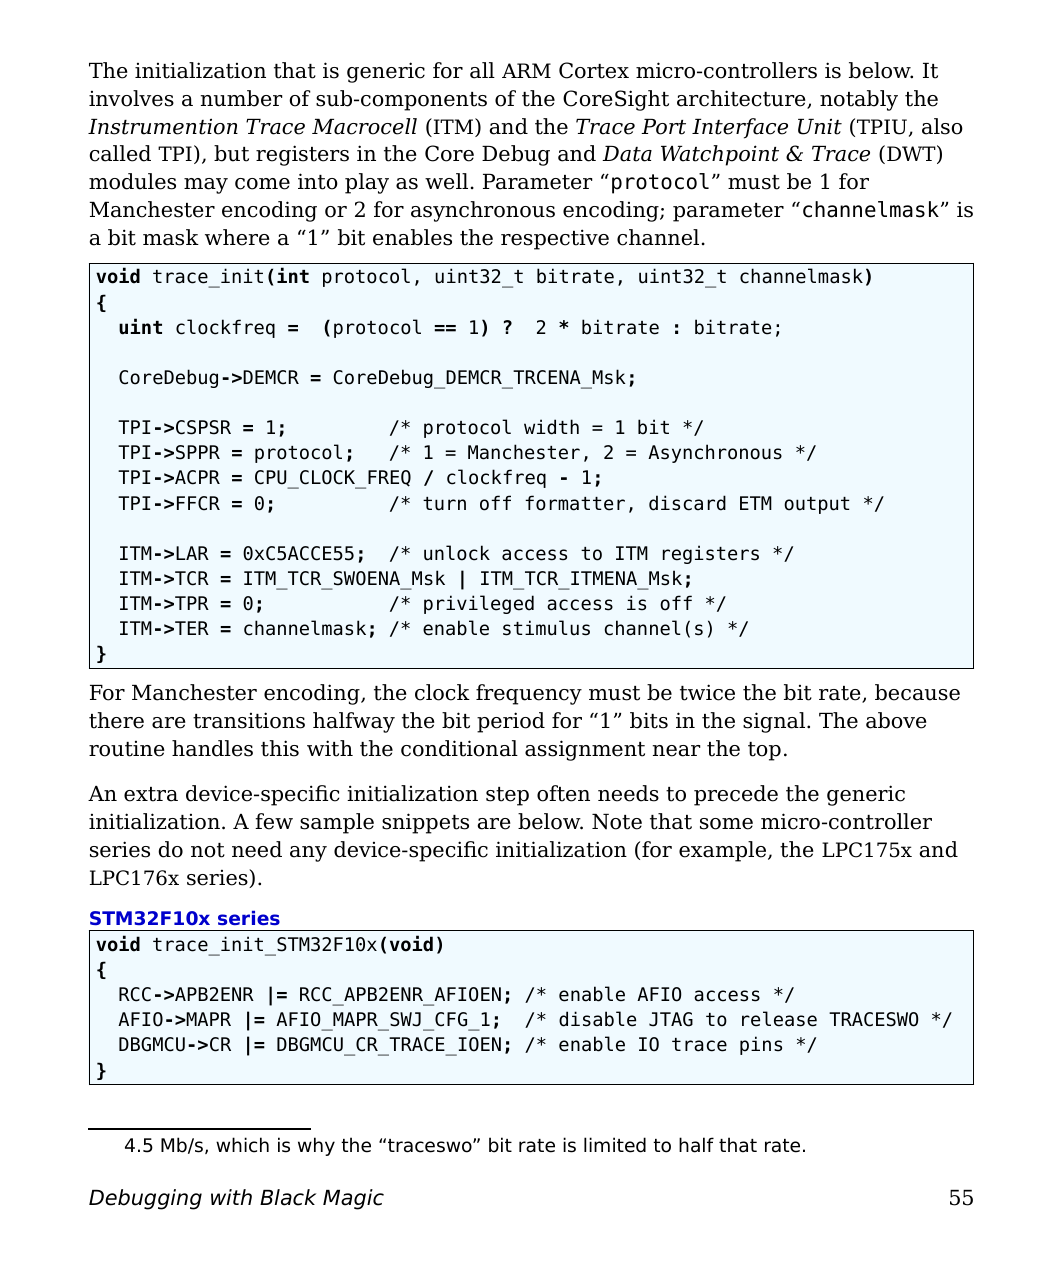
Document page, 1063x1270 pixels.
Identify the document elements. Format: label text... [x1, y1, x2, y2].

text DBGMCU->CR |= DBGMCU_CR_TRACE_IOEN; /* enable IO trace pins */ [90, 1031, 973, 1056]
text ITM->TPR = 0; /* privileged access is off */ [90, 589, 973, 614]
text TPI->SPPR = protocol; /* 1 = Manchester, 2 = Asynchronous */ [90, 438, 973, 463]
text An extra device-specific initialization step often needs to precede the generic initialization. A few sample snippets are below. Note that some micro-controller series do not need any device-specific initialization (for example, the LPC175x and LPC176x series). [88, 782, 974, 890]
text The initialization that is generic for all ARM Cortex micro-controllers is below. It involves a number of sub-components of the CoreSight architecture, notably the Instrumention Trace Macrocell (ITM) and the Trace Port Interface Unit (TPIU, also called TPI), but registers in the Core Debug and Data Watchpoint & Trace (DWT) modules may come into play as well. Parameter “protocol” must be 1 for Manchester encoding or 2 for asynchronous encoding; parameter “channelmask” is a bit mask where a “1” bit enables the respective channel. [88, 59, 974, 250]
text uint clockfreq = (protocol == 1) ? 2 * bitrate : bitrate; [90, 313, 973, 338]
subtitle STM32F10x series [88, 908, 974, 930]
text } [90, 639, 973, 668]
text TPI->ACPR = CPU_CLOCK_FREQ / clockfreq - 1; [90, 463, 973, 488]
text ITM->TCR = ITM_TCR_SWOENA_Msk | ITM_TCR_ITMENA_Msk; [90, 564, 973, 589]
text RCC->APB2ENR |= RCC_APB2ENR_AFIOEN; /* enable AFIO access */ [90, 980, 973, 1005]
text CoreDebug->DEMCR = CoreDebug_DEMCR_TRCENA_Msk; [90, 363, 973, 388]
text void trace_init_STM32F10x(void) [90, 931, 973, 955]
text { [90, 955, 973, 980]
text ITM->LAR = 0xC5ACCE55; /* unlock access to ITM registers */ [90, 539, 973, 564]
text } [90, 1056, 973, 1084]
text ITM->TER = channelmask; /* enable stimulus channel(s) */ [90, 614, 973, 639]
text TPI->CSPSR = 1; /* protocol width = 1 bit */ [90, 413, 973, 438]
text TPI->FFCR = 0; /* turn off formatter, discard ETM output */ [90, 488, 973, 514]
text void trace_init(int protocol, uint32_t bitrate, uint32_t channelmask) [90, 264, 973, 288]
text 4.5 Mb/s, which is why the “traceswo” bit rate is limited to half that rate. [88, 1135, 974, 1157]
text For Manchester encoding, the clock frequency must be twice the bit rate, because there are transitions halfway the bit period for “1” bits in the signal. The above routine handles this with the conditional assignment near the top. [88, 681, 974, 761]
text { [90, 288, 973, 313]
text AFIO->MAPR |= AFIO_MAPR_SWJ_CFG_1; /* disable JTAG to release TRACESWO */ [90, 1005, 973, 1031]
